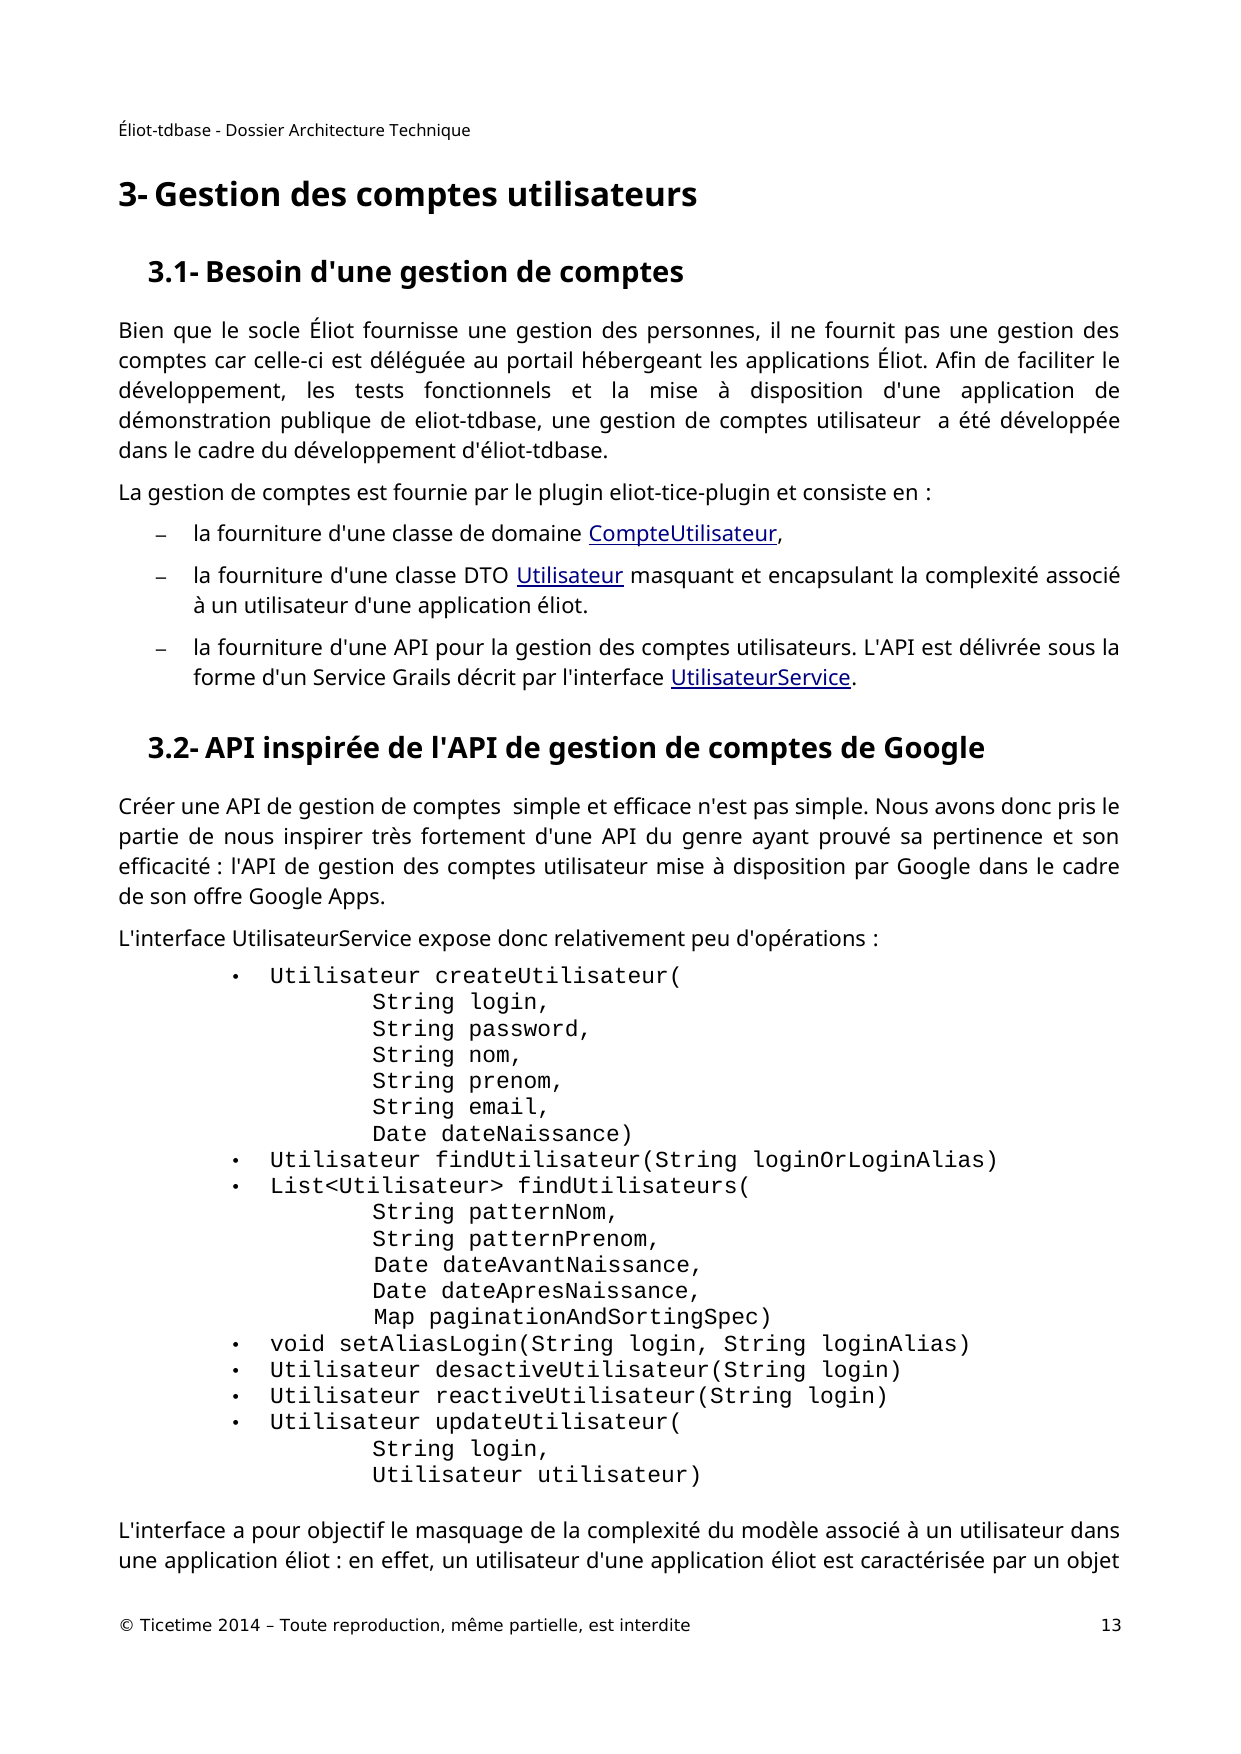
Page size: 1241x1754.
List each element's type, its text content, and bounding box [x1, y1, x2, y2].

list void setAliasLogin(String login, String loginAlias) [232, 1332, 1122, 1358]
text Date dateNaissance) [195, 1122, 1122, 1148]
text Utilisateur utilisateur) [195, 1463, 1122, 1489]
text String patternPrenom, [195, 1227, 1122, 1253]
text Map paginationAndSortingSpec) [195, 1305, 1122, 1332]
text Créer une API de gestion de comptes simple et efficace n'est pas simple. Nous avons donc pris le partie de nous inspirer très fortement d'une API du genre ayant prouvé sa pertinence et son efficacité : l'API de gestion des comptes utilisateur mise à disposition par Google dans le cadre de son offre Google Apps. [118, 791, 1122, 911]
text String nom, [195, 1043, 1122, 1069]
text String patternNom, [195, 1200, 1122, 1227]
text String password, [195, 1017, 1122, 1043]
text Date dateAvantNaissance, [195, 1253, 1122, 1279]
list la fourniture d'une classe DTO Utilisateur masquant et encapsulant la complexité associé à un utilisateur d'une application éliot. [156, 560, 1122, 620]
text String email, [195, 1095, 1122, 1122]
list la fourniture d'une classe de domaine CompteUtilisateur, [156, 518, 1122, 548]
text String login, [195, 990, 1122, 1017]
list la fourniture d'une API pour la gestion des comptes utilisateurs. L'API est délivrée sous la forme d'un Service Grails décrit par l'interface UtilisateurService. [156, 632, 1122, 692]
subtitle Gestion des comptes utilisateurs [118, 171, 1122, 216]
text L'interface UtilisateurService expose donc relativement peu d'opérations : [118, 922, 1122, 952]
text Date dateApresNaissance, [195, 1279, 1122, 1305]
list Utilisateur desactiveUtilisateur(String login) [232, 1358, 1122, 1384]
list List<Utilisateur> findUtilisateurs( [232, 1174, 1122, 1200]
subtitle Besoin d'une gestion de comptes [118, 251, 1122, 291]
list Utilisateur createUtilisateur( [232, 964, 1122, 990]
text String login, [195, 1437, 1122, 1463]
text L'interface a pour objectif le masquage de la complexité du modèle associé à un utilisateur dans une application éliot : en effet, un utilisateur d'une application éliot est caractérisée par un objet [118, 1515, 1122, 1575]
subtitle API inspirée de l'API de gestion de comptes de Google [118, 727, 1122, 767]
list Utilisateur reactiveUtilisateur(String login) [232, 1384, 1122, 1410]
list Utilisateur updateUtilisateur( [232, 1410, 1122, 1437]
text La gestion de comptes est fournie par le plugin eliot-tice-plugin et consiste en : [118, 476, 1122, 506]
text Bien que le socle Éliot fournisse une gestion des personnes, il ne fournit pas une gestion des comptes car celle-ci est déléguée au portail hébergeant les applications Éliot. Afin de faciliter le développement, les tests fonctionnels et la mise à disposition d'une application de démonstration publique de eliot-tdbase, une gestion de comptes utilisateur a été développée dans le cadre du développement d'éliot-tdbase. [118, 315, 1122, 465]
text String prenom, [195, 1069, 1122, 1095]
list Utilisateur findUtilisateur(String loginOrLoginAlias) [232, 1148, 1122, 1174]
